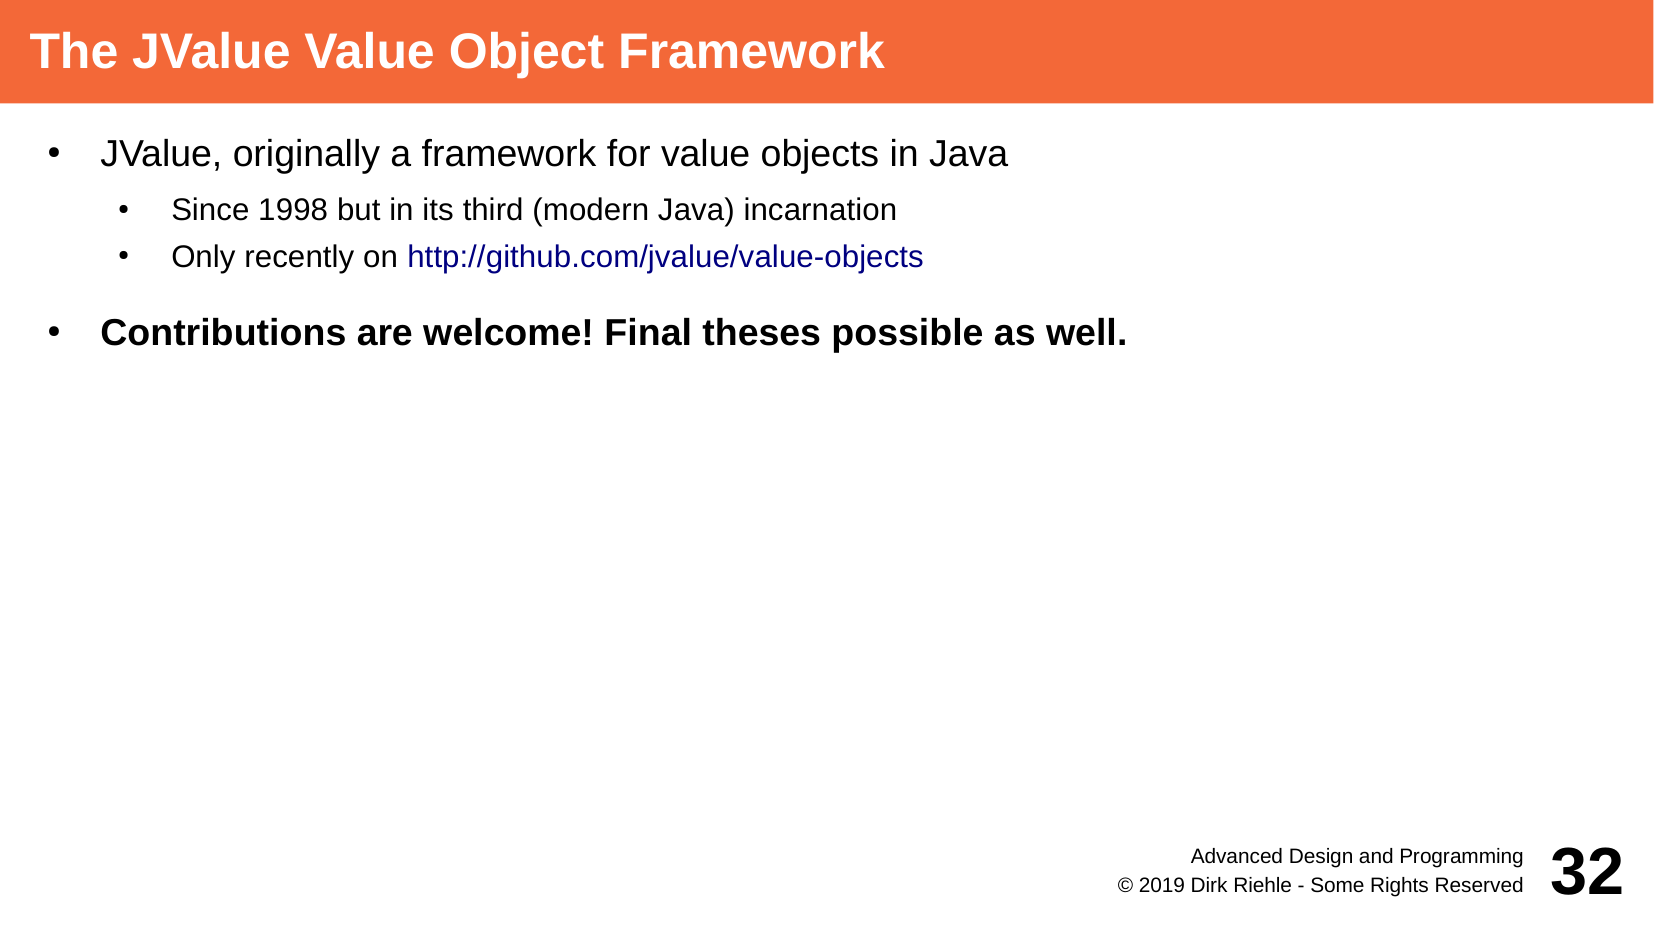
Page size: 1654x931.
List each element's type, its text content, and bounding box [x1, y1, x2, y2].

list JValue, originally a framework for value objects in Java Since 1998 but in its third (modern Java) incarnation Only recently on http://github.com/jvalue/value-objects Contributions are welcome! Final theses possible as well. [29, 132, 1625, 813]
title The JValue Value Object Framework [0, 0, 1654, 104]
